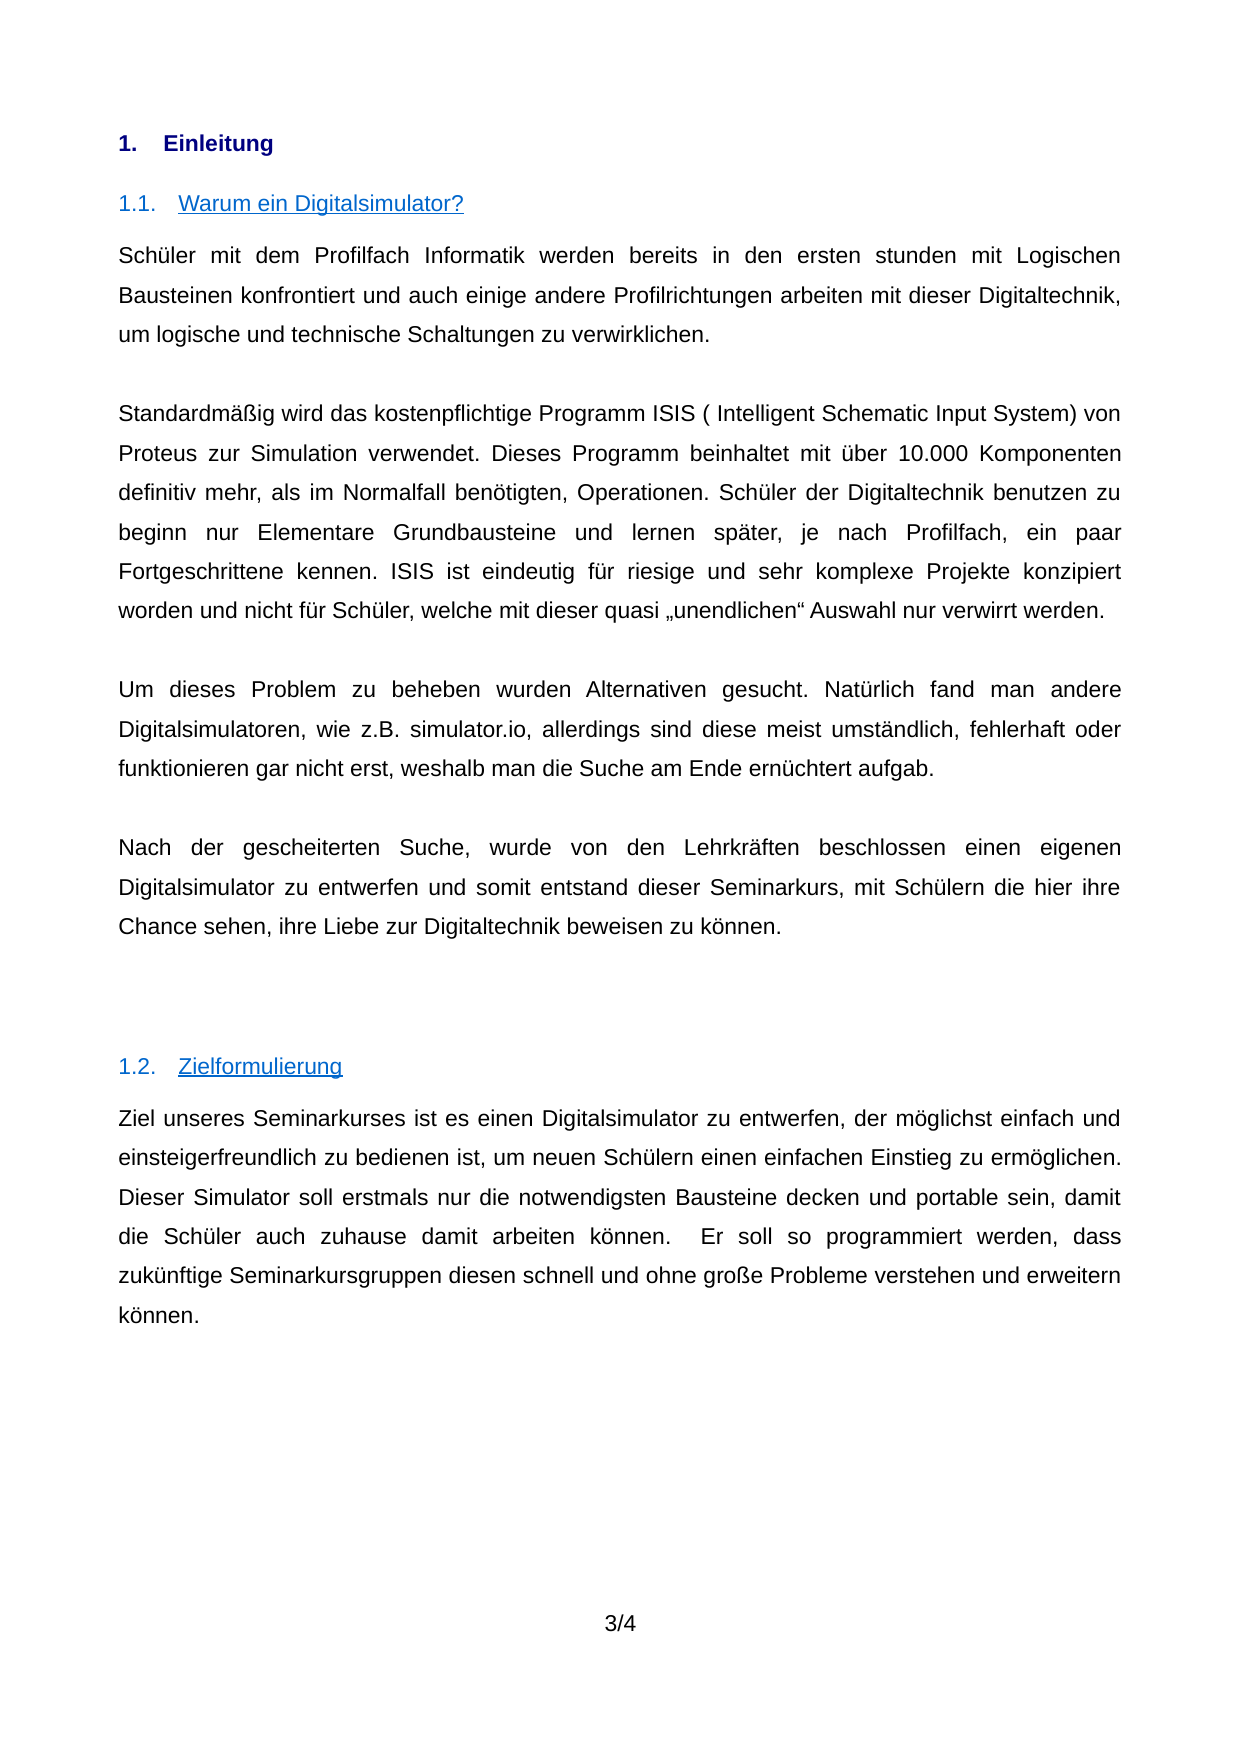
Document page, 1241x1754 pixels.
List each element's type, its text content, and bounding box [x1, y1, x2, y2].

subtitle Warum ein Digitalsimulator? [118, 190, 1122, 217]
text Um dieses Problem zu beheben wurden Alternativen gesucht. Natürlich fand man andere Digitalsimulatoren, wie z.B. simulator.io, allerdings sind diese meist umständlich, fehlerhaft oder funktionieren gar nicht erst, weshalb man die Suche am Ende ernüchtert aufgab. [118, 676, 1122, 782]
subtitle Einleitung [118, 130, 1122, 156]
subtitle Zielformulierung [118, 1053, 1122, 1079]
text Schüler mit dem Profilfach Informatik werden bereits in den ersten stunden mit Logischen Bausteinen konfrontiert und auch einige andere Profilrichtungen arbeiten mit dieser Digitaltechnik, um logische und technische Schaltungen zu verwirklichen. [118, 242, 1122, 347]
text Ziel unseres Seminarkurses ist es einen Digitalsimulator zu entwerfen, der möglichst einfach und einsteigerfreundlich zu bedienen ist, um neuen Schülern einen einfachen Einstieg zu ermöglichen. Dieser Simulator soll erstmals nur die notwendigsten Bausteine decken und portable sein, damit die Schüler auch zuhause damit arbeiten können. Er soll so programmiert werden, dass zukünftige Seminarkursgruppen diesen schnell und ohne große Probleme verstehen und erweitern können. [118, 1104, 1122, 1328]
text Standardmäßig wird das kostenpflichtige Programm ISIS ( Intelligent Schematic Input System) von Proteus zur Simulation verwendet. Dieses Programm beinhaltet mit über 10.000 Komponenten definitiv mehr, als im Normalfall benötigten, Operationen. Schüler der Digitaltechnik benutzen zu beginn nur Elementare Grundbausteine und lernen später, je nach Profilfach, ein paar Fortgeschrittene kennen. ISIS ist eindeutig für riesige und sehr komplexe Projekte konzipiert worden und nicht für Schüler, welche mit dieser quasi „unendlichen“ Auswahl nur verwirrt werden. [118, 400, 1122, 624]
text Nach der gescheiterten Suche, wurde von den Lehrkräften beschlossen einen eigenen Digitalsimulator zu entwerfen und somit entstand dieser Seminarkurs, mit Schülern die hier ihre Chance sehen, ihre Liebe zur Digitaltechnik beweisen zu können. [118, 834, 1122, 940]
